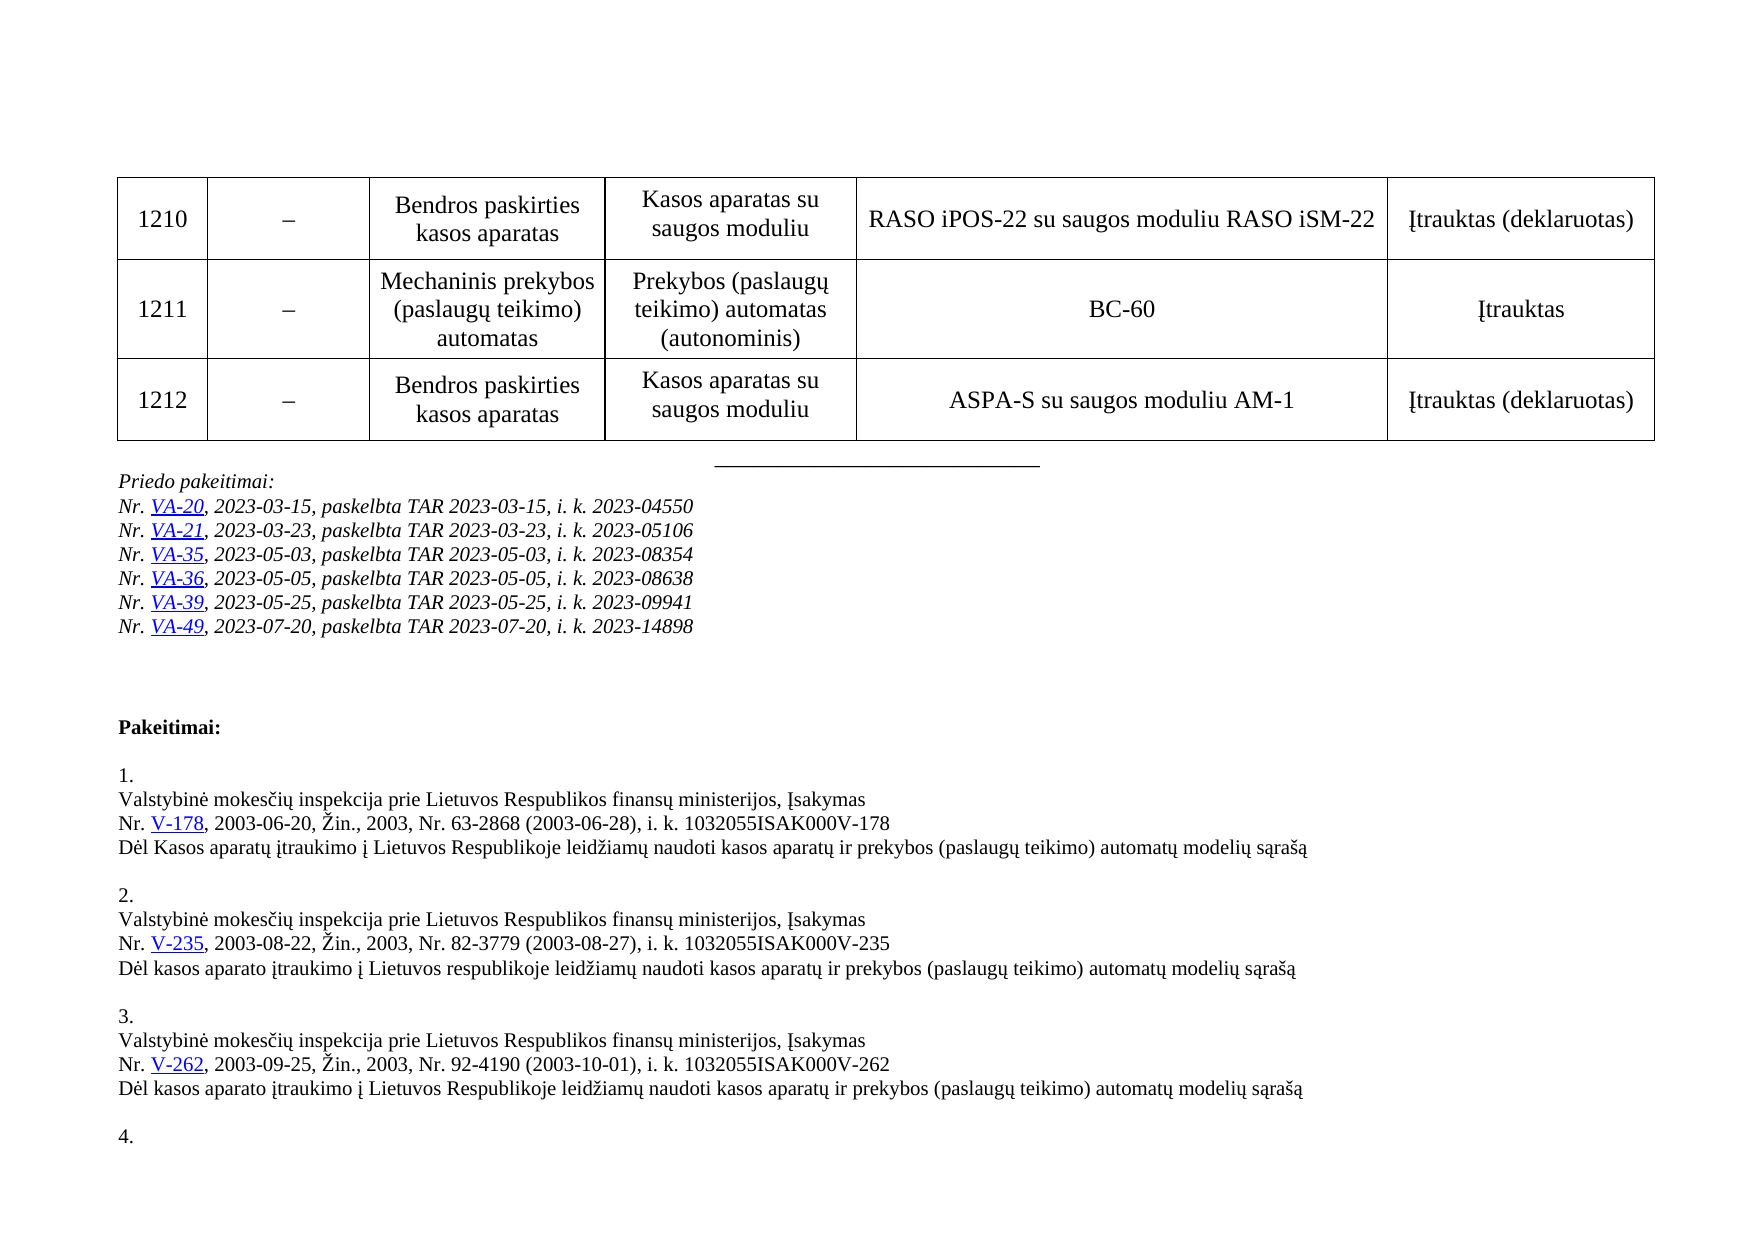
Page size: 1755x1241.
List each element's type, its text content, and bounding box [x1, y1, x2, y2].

text Valstybinė mokesčių inspekcija prie Lietuvos Respublikos finansų ministerijos, Įsakymas [118, 1028, 1636, 1052]
text Valstybinė mokesčių inspekcija prie Lietuvos Respublikos finansų ministerijos, Įsakymas [118, 907, 1636, 931]
text 4. [118, 1124, 1636, 1148]
table_cell Bendros paskirties kasos aparatas [370, 178, 604, 259]
table_cell Kasos aparatas su saugos moduliu [606, 178, 856, 259]
text Nr. VA-49, 2023-07-20, paskelbta TAR 2023-07-20, i. k. 2023-14898 [118, 614, 1636, 638]
table_cell Įtrauktas (deklaruotas) [1388, 359, 1654, 440]
table_cell Mechaninis prekybos (paslaugų teikimo) automatas [370, 260, 604, 358]
text Nr. V-235, 2003-08-22, Žin., 2003, Nr. 82-3779 (2003-08-27), i. k. 1032055ISAK000V-235 [118, 931, 1636, 955]
table_cell 1212 [118, 359, 207, 440]
text Priedo pakeitimai: [118, 469, 1636, 493]
text Nr. VA-35, 2023-05-03, paskelbta TAR 2023-05-03, i. k. 2023-08354 [118, 542, 1636, 566]
text Dėl kasos aparato įtraukimo į Lietuvos Respublikoje leidžiamų naudoti kasos aparatų ir prekybos (paslaugų teikimo) automatų modelių sąrašą [118, 1076, 1636, 1100]
text Nr. VA-36, 2023-05-05, paskelbta TAR 2023-05-05, i. k. 2023-08638 [118, 566, 1636, 590]
text Nr. V-178, 2003-06-20, Žin., 2003, Nr. 63-2868 (2003-06-28), i. k. 1032055ISAK000V-178 [118, 811, 1636, 835]
table_cell – [208, 178, 369, 259]
text Valstybinė mokesčių inspekcija prie Lietuvos Respublikos finansų ministerijos, Įsakymas [118, 787, 1636, 811]
table_cell 1211 [118, 260, 207, 358]
table_cell Prekybos (paslaugų teikimo) automatas (autonominis) [606, 260, 856, 358]
text Dėl Kasos aparatų įtraukimo į Lietuvos Respublikoje leidžiamų naudoti kasos aparatų ir prekybos (paslaugų teikimo) automatų modelių sąrašą [118, 835, 1636, 859]
text Nr. V-262, 2003-09-25, Žin., 2003, Nr. 92-4190 (2003-10-01), i. k. 1032055ISAK000V-262 [118, 1052, 1636, 1076]
text __________________________ [118, 441, 1636, 469]
table_cell Įtrauktas [1388, 260, 1654, 358]
text 2. [118, 883, 1636, 907]
table_cell – [208, 260, 369, 358]
table_cell Įtrauktas (deklaruotas) [1388, 178, 1654, 259]
table_cell RASO iPOS-22 su saugos moduliu RASO iSM-22 [857, 178, 1387, 259]
text Nr. VA-20, 2023-03-15, paskelbta TAR 2023-03-15, i. k. 2023-04550 [118, 493, 1636, 518]
text 1. [118, 763, 1636, 787]
table_cell BC-60 [857, 260, 1387, 358]
text Dėl kasos aparato įtraukimo į Lietuvos respublikoje leidžiamų naudoti kasos aparatų ir prekybos (paslaugų teikimo) automatų modelių sąrašą [118, 955, 1636, 979]
text Nr. VA-21, 2023-03-23, paskelbta TAR 2023-03-23, i. k. 2023-05106 [118, 518, 1636, 542]
table_cell ASPA-S su saugos moduliu AM-1 [857, 359, 1387, 440]
table_cell – [208, 359, 369, 440]
text 3. [118, 1003, 1636, 1028]
table_cell Kasos aparatas su saugos moduliu [606, 359, 856, 440]
table_cell Bendros paskirties kasos aparatas [370, 359, 604, 440]
table_cell 1210 [118, 178, 207, 259]
text Nr. VA-39, 2023-05-25, paskelbta TAR 2023-05-25, i. k. 2023-09941 [118, 590, 1636, 614]
text Pakeitimai: [118, 715, 1636, 739]
